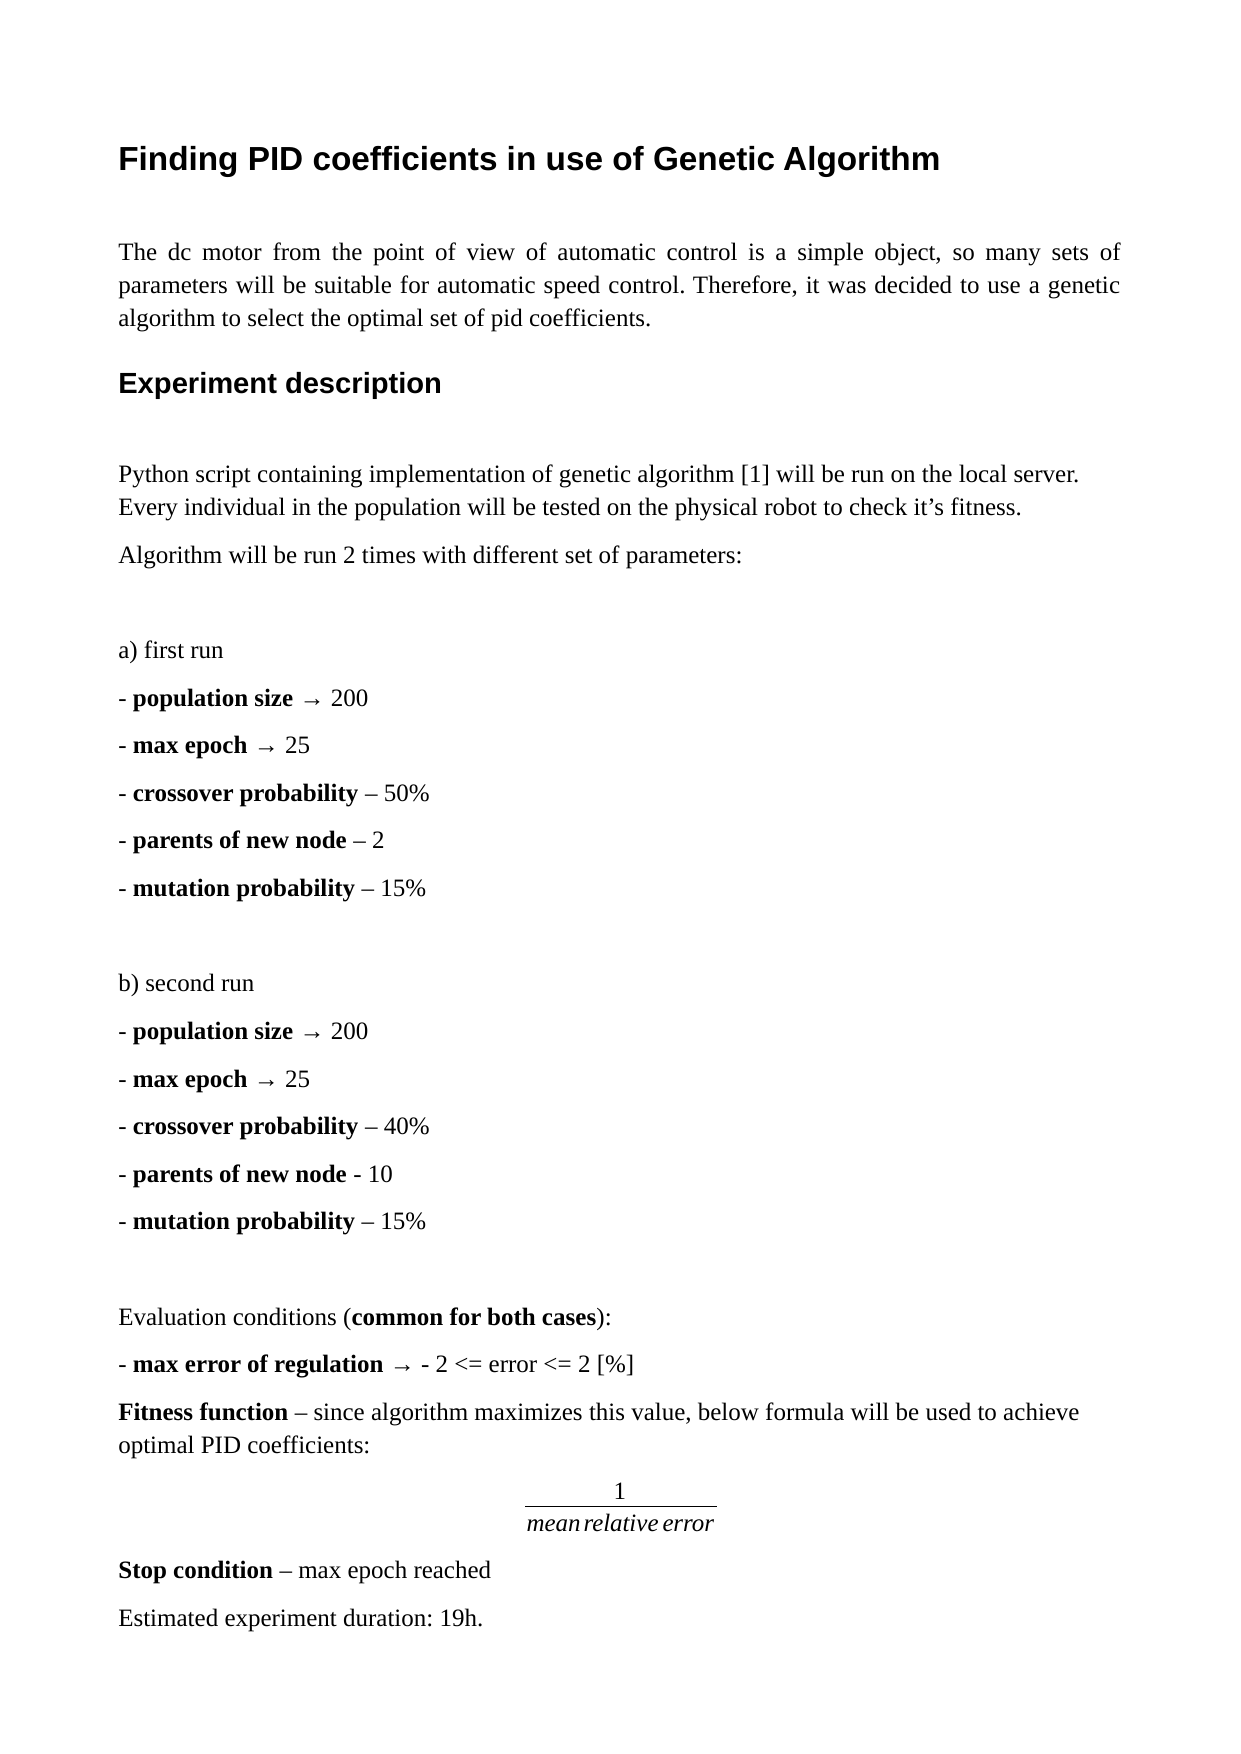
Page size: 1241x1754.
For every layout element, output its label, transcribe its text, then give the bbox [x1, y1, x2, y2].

text - population size → 200 [118, 1016, 1122, 1045]
text Stop condition – max epoch reached [118, 1555, 1122, 1584]
text - max epoch → 25 [118, 1064, 1122, 1092]
text b) second run [118, 968, 1122, 997]
text Algorithm will be run 2 times with different set of parameters: [118, 540, 1122, 569]
text Evaluation conditions (common for both cases): [118, 1302, 1122, 1330]
text - parents of new node – 2 [118, 826, 1122, 854]
subtitle Experiment description [118, 366, 1122, 399]
text Estimated experiment duration: 19h. [118, 1603, 1122, 1632]
text The dc motor from the point of view of automatic control is a simple object, so many sets of parameters will be suitable for automatic speed control. Therefore, it was decided to use a genetic algorithm to select the optimal set of pid coefficients. [118, 237, 1122, 332]
text - parents of new node - 10 [118, 1159, 1122, 1188]
subtitle Finding PID coefficients in use of Genetic Algorithm [118, 139, 1122, 177]
text - max epoch → 25 [118, 730, 1122, 759]
text - max error of regulation → - 2 <= error <= 2 [%] [118, 1349, 1122, 1378]
text - crossover probability – 50% [118, 778, 1122, 807]
text - mutation probability – 15% [118, 1206, 1122, 1235]
text Python script containing implementation of genetic algorithm [1] will be run on the local server. Every individual in the population will be tested on the physical robot to check it’s fitness. [118, 459, 1122, 521]
text - crossover probability – 40% [118, 1111, 1122, 1140]
text - mutation probability – 15% [118, 873, 1122, 902]
text - population size → 200 [118, 683, 1122, 712]
text Fitness function – since algorithm maximizes this value, below formula will be used to achieve optimal PID coefficients: [118, 1397, 1122, 1459]
text a) first run [118, 635, 1122, 664]
